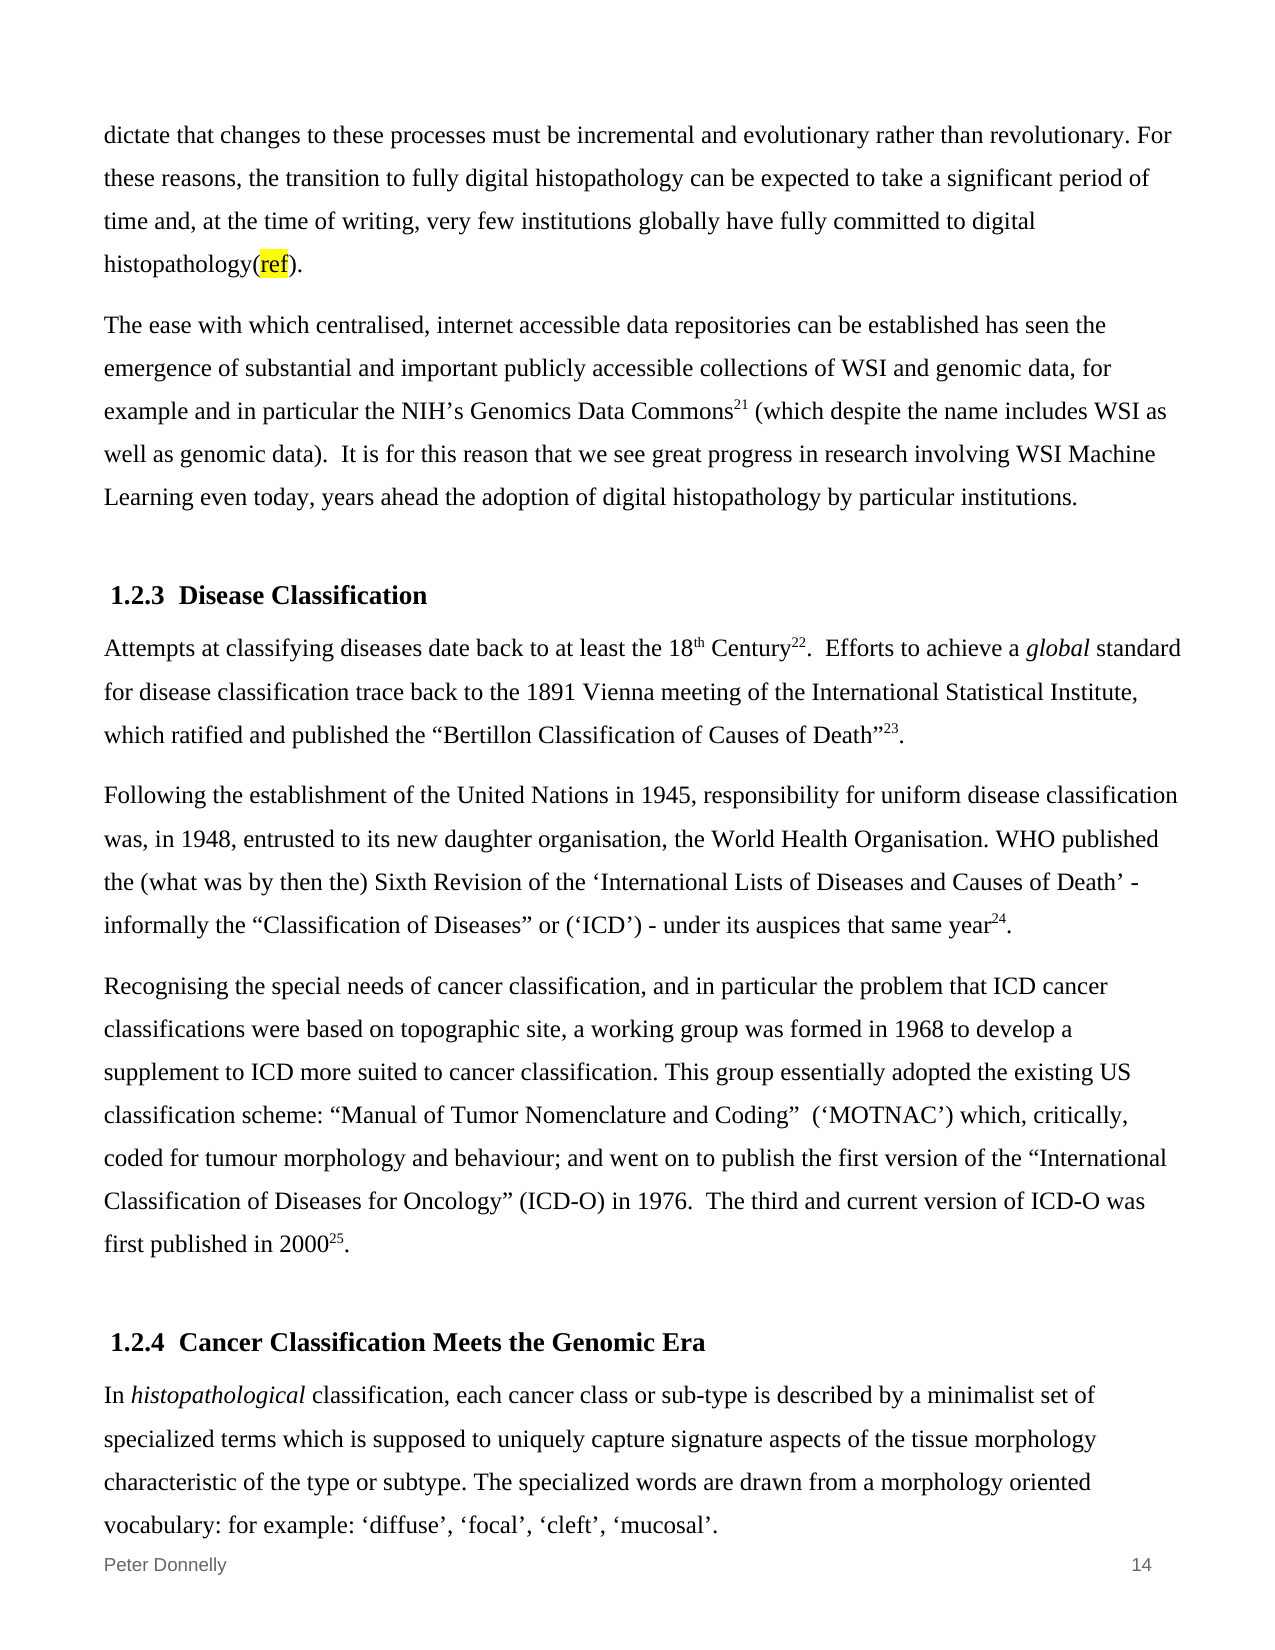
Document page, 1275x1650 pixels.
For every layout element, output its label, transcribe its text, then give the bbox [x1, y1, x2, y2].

text In histopathological classification, each cancer class or sub-type is described by a minimalist set of specialized terms which is supposed to uniquely capture signature aspects of the tissue morphology characteristic of the type or subtype. The specialized words are drawn from a morphology oriented vocabulary: for example: ‘diffuse’, ‘focal’, ‘cleft’, ‘mucosal’. [103, 1381, 1181, 1539]
subtitle Cancer Classification Meets the Genomic Era [103, 1326, 1181, 1357]
text Following the establishment of the United Nations in 1945, responsibility for uniform disease classification was, in 1948, entrusted to its new daughter organisation, the World Health Organisation. WHO published the (what was by then the) Sixth Revision of the ‘International Lists of Diseases and Causes of Death’ - informally the “Classification of Diseases” or (‘ICD’) - under its auspices that same year. [103, 781, 1181, 939]
text The ease with which centralised, internet accessible data repositories can be established has seen the emergence of substantial and important publicly accessible collections of WSI and genomic data, for example and in particular the NIH’s Genomics Data Commons (which despite the name includes WSI as well as genomic data). It is for this reason that we see great progress in research involving WSI Machine Learning even today, years ahead the adoption of digital histopathology by particular institutions. [103, 310, 1181, 511]
text Recognising the special needs of cancer classification, and in particular the problem that ICD cancer classifications were based on topographic site, a working group was formed in 1968 to develop a supplement to ICD more suited to cancer classification. This group essentially adopted the existing US classification scheme: “Manual of Tumor Nomenclature and Coding” (‘MOTNAC’) which, critically, coded for tumour morphology and behaviour; and went on to publish the first version of the “International Classification of Diseases for Oncology” (ICD-O) in 1976. The third and current version of ICD-O was first published in 2000. [103, 971, 1181, 1258]
text dictate that changes to these processes must be incremental and evolutionary rather than revolutionary. For these reasons, the transition to fully digital histopathology can be expected to take a significant period of time and, at the time of writing, very few institutions globally have fully committed to digital histopathology(ref). [103, 120, 1181, 278]
text Attempts at classifying diseases date back to at least the 18th Century. Efforts to achieve a global standard for disease classification trace back to the 1891 Vienna meeting of the International Statistical Institute, which ratified and published the “Bertillon Classification of Causes of Death”. [103, 633, 1181, 748]
subtitle Disease Classification [103, 579, 1181, 610]
